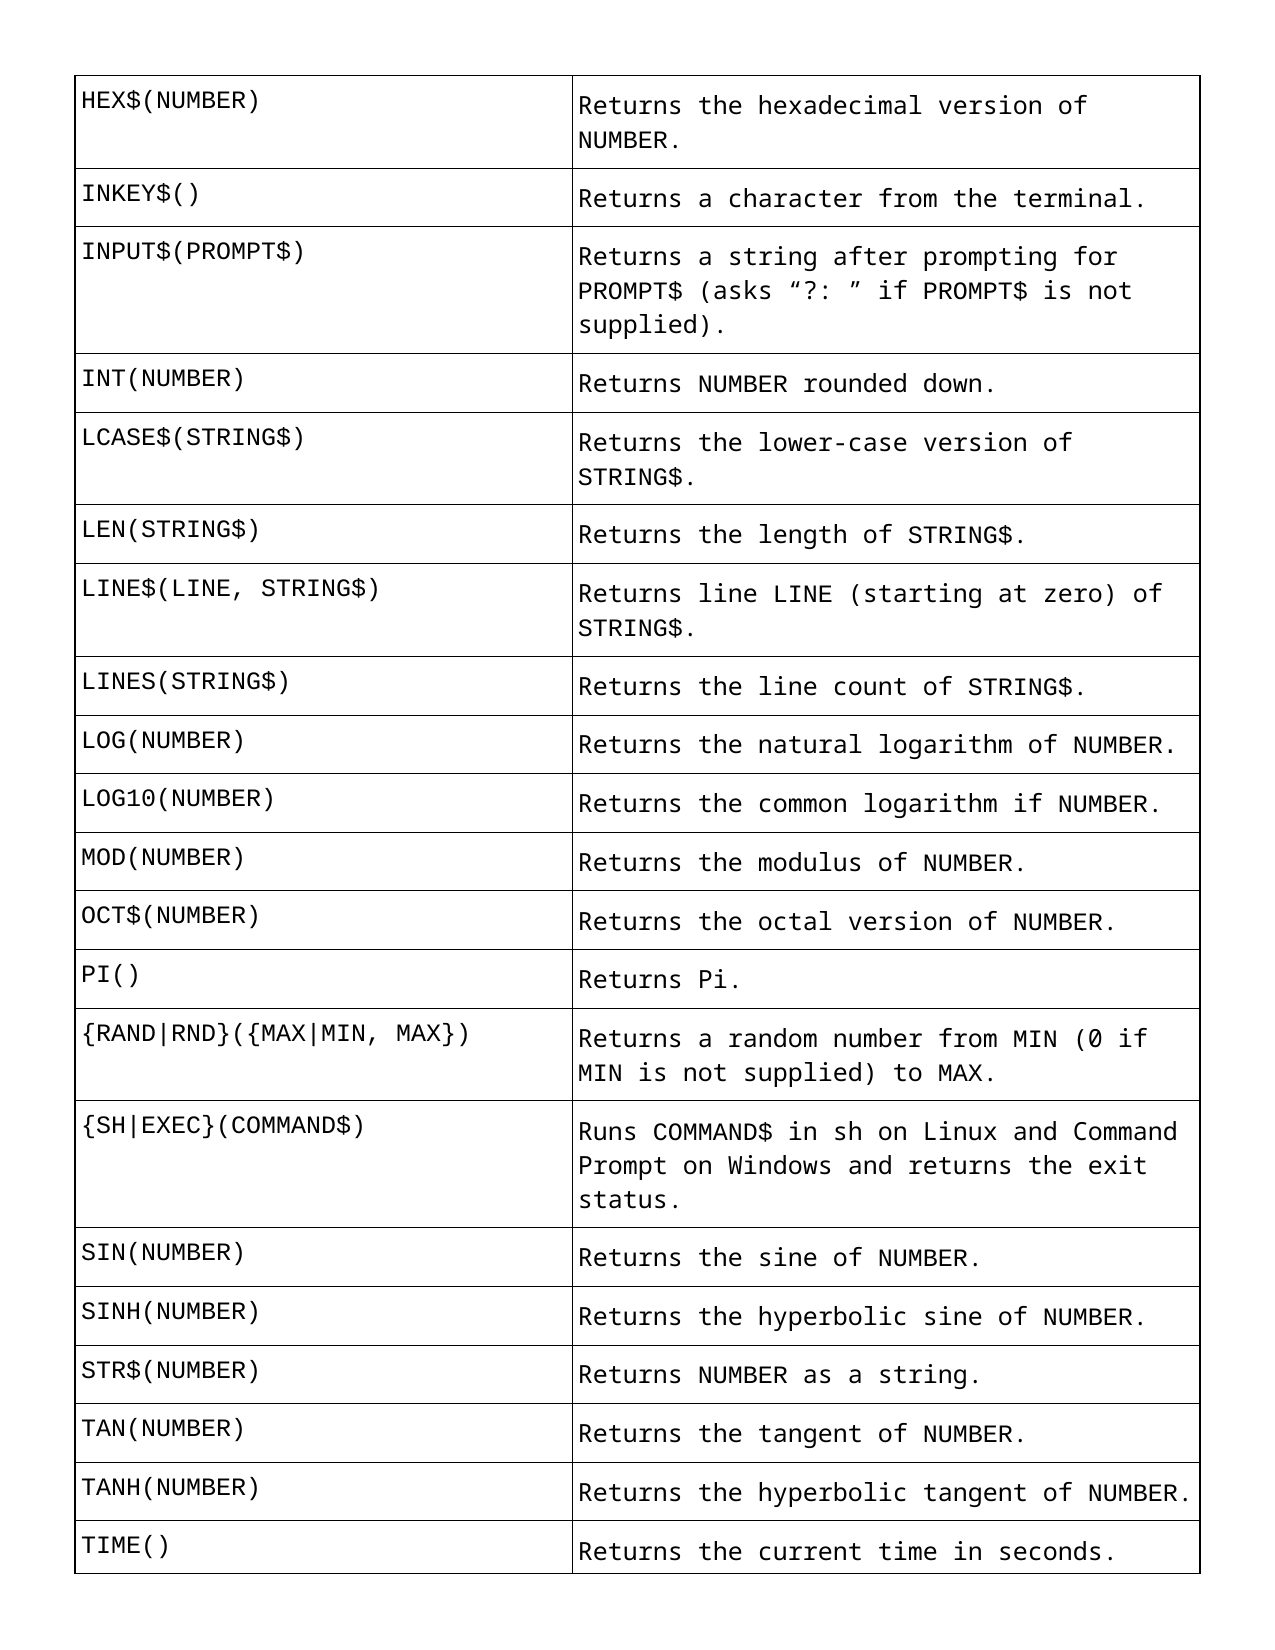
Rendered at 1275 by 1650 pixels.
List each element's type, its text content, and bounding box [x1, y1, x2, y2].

table_cell TANH(NUMBER) [76, 1463, 572, 1520]
table_cell {RAND|RND}({MAX|MIN, MAX}) [76, 1009, 572, 1100]
table_cell INT(NUMBER) [76, 354, 572, 412]
table_cell LOG(NUMBER) [76, 716, 572, 773]
table_cell Returns a character from the terminal. [573, 169, 1199, 226]
table_cell LINE$(LINE, STRING$) [76, 564, 572, 656]
table_cell Returns the natural logarithm of NUMBER. [573, 716, 1199, 773]
table_cell LOG10(NUMBER) [76, 774, 572, 832]
table_cell Returns a random number from MIN (0 if MIN is not supplied) to MAX. [573, 1009, 1199, 1100]
table_cell SIN(NUMBER) [76, 1228, 572, 1286]
table_cell Returns the sine of NUMBER. [573, 1228, 1199, 1286]
table_cell TAN(NUMBER) [76, 1404, 572, 1462]
table_cell Returns the lower-case version of STRING$. [573, 413, 1199, 504]
table_cell SINH(NUMBER) [76, 1287, 572, 1344]
table_cell Returns the modulus of NUMBER. [573, 833, 1199, 890]
table_cell Returns the hyperbolic sine of NUMBER. [573, 1287, 1199, 1344]
table_cell Returns the octal version of NUMBER. [573, 891, 1199, 949]
table_cell PI() [76, 950, 572, 1007]
table_cell Returns the line count of STRING$. [573, 657, 1199, 714]
table_cell Returns NUMBER rounded down. [573, 354, 1199, 412]
table_cell Returns a string after prompting for PROMPT$ (asks “?: ” if PROMPT$ is not supplied). [573, 227, 1199, 353]
table_cell LEN(STRING$) [76, 505, 572, 563]
table_cell Returns the tangent of NUMBER. [573, 1404, 1199, 1462]
table_cell MOD(NUMBER) [76, 833, 572, 890]
table_cell Returns the current time in seconds. [573, 1521, 1199, 1573]
table_cell LCASE$(STRING$) [76, 413, 572, 504]
table_cell INKEY$() [76, 169, 572, 226]
table_cell Returns the common logarithm if NUMBER. [573, 774, 1199, 832]
table_cell Returns the hexadecimal version of NUMBER. [573, 76, 1199, 168]
table_cell OCT$(NUMBER) [76, 891, 572, 949]
table_cell Returns the length of STRING$. [573, 505, 1199, 563]
table_cell {SH|EXEC}(COMMAND$) [76, 1101, 572, 1227]
table_cell TIME() [76, 1521, 572, 1573]
table_cell LINES(STRING$) [76, 657, 572, 714]
table_cell Runs COMMAND$ in sh on Linux and Command Prompt on Windows and returns the exit status. [573, 1101, 1199, 1227]
table_cell STR$(NUMBER) [76, 1346, 572, 1403]
table_cell INPUT$(PROMPT$) [76, 227, 572, 353]
table_cell Returns NUMBER as a string. [573, 1346, 1199, 1403]
table_cell Returns Pi. [573, 950, 1199, 1007]
table_cell Returns the hyperbolic tangent of NUMBER. [573, 1463, 1199, 1520]
table_cell Returns line LINE (starting at zero) of STRING$. [573, 564, 1199, 656]
table_cell HEX$(NUMBER) [76, 76, 572, 168]
